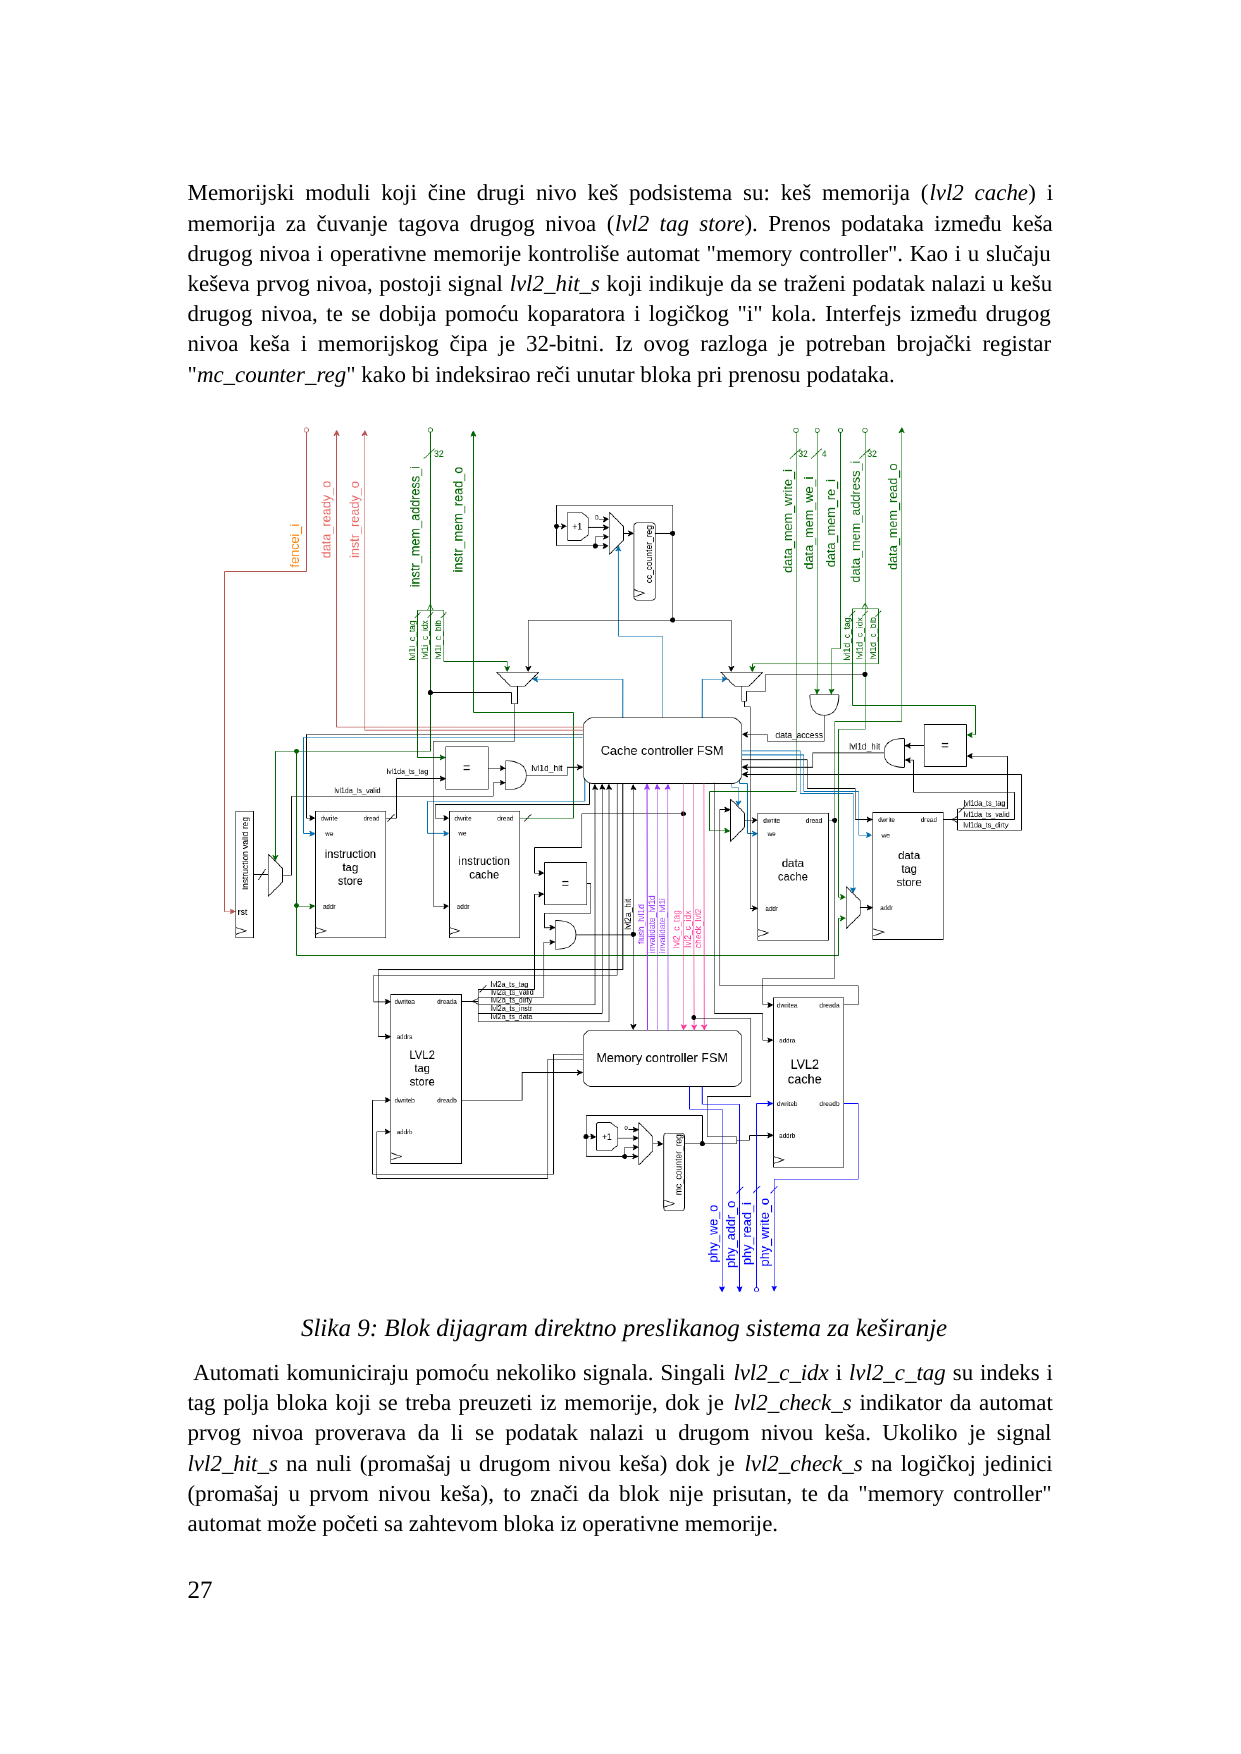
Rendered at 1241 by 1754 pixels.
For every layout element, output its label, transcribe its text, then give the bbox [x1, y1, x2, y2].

text Memorijski moduli koji čine drugi nivo keš podsistema su: keš memorija (lvl2 cache) i memorija za čuvanje tagova drugog nivoa (lvl2 tag store). Prenos podataka između keša drugog nivoa i operativne memorije kontroliše automat "memory controller". Kao i u slučaju keševa prvog nivoa, postoji signal lvl2_hit_s koji indikuje da se traženi podatak nalazi u kešu drugog nivoa, te se dobija pomoću koparatora i logičkog "i" kola. Interfejs između drugog nivoa keša i memorijskog čipa je 32-bitni. Iz ovog razloga je potreban brojački registar "mc_counter_reg" kako bi indeksirao reči unutar bloka pri prenosu podataka. [187, 179, 1053, 387]
text Slika 9: Blok dijagram direktno preslikanog sistema za keširanje [188, 1308, 1062, 1342]
text Automati komuniciraju pomoću nekoliko signala. Singali lvl2_c_idx i lvl2_c_tag su indeks i tag polja bloka koji se treba preuzeti iz memorije, dok je lvl2_check_s indikator da automat prvog nivoa proverava da li se podatak nalazi u drugom nivou keša. Ukoliko je signal lvl2_hit_s na nuli (promašaj u drugom nivou keša) dok je lvl2_check_s na logičkoj jedinici (promašaj u prvom nivou keša), to znači da blok nije prisutan, te da "memory controller" automat može početi sa zahtevom bloka iz operativne memorije. [187, 406, 1062, 1536]
picture [214, 418, 1037, 1308]
